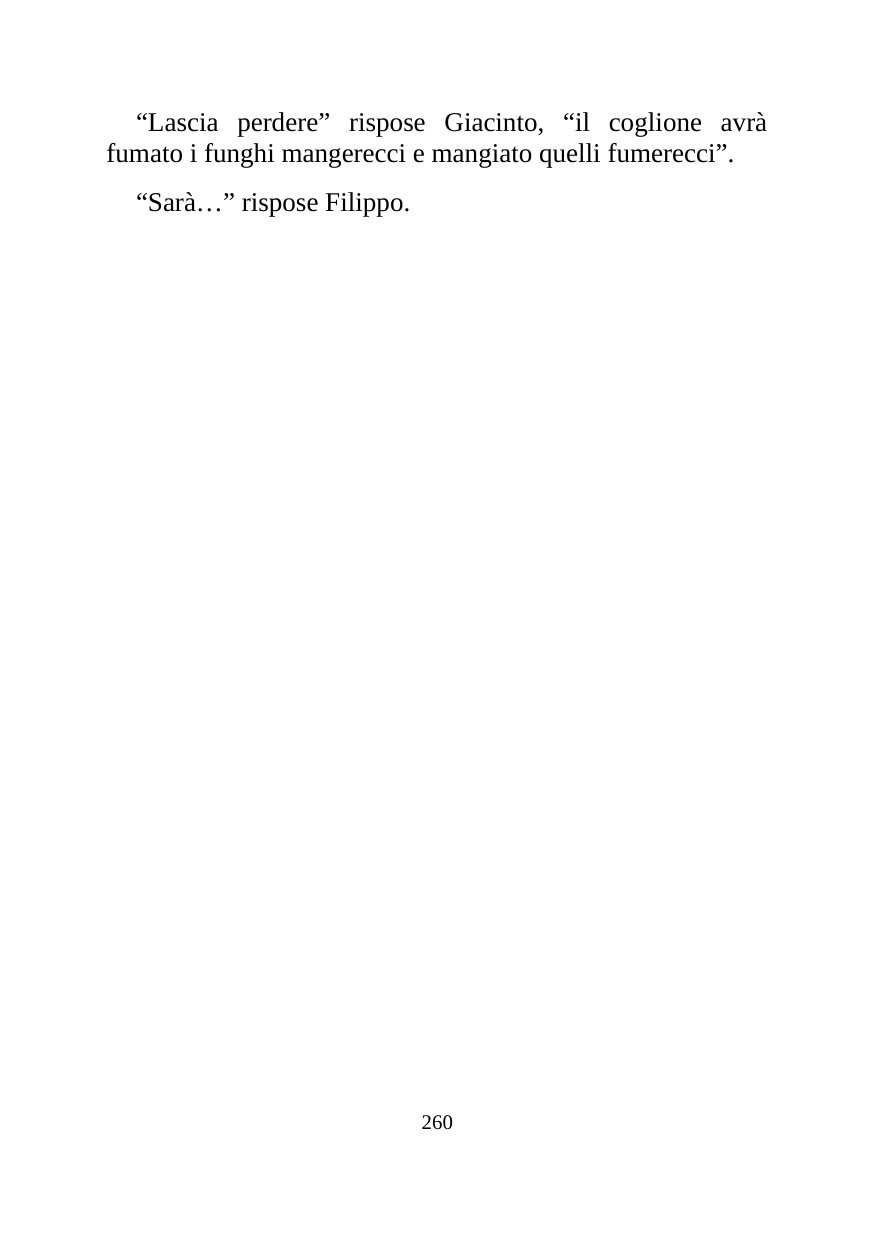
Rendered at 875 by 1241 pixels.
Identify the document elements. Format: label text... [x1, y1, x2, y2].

text “Lascia perdere” rispose Giacinto, “il coglione avrà fumato i funghi mangerecci e mangiato quelli fumerecci”. [106, 106, 768, 168]
text “Sarà…” rispose Filippo. [106, 186, 768, 217]
